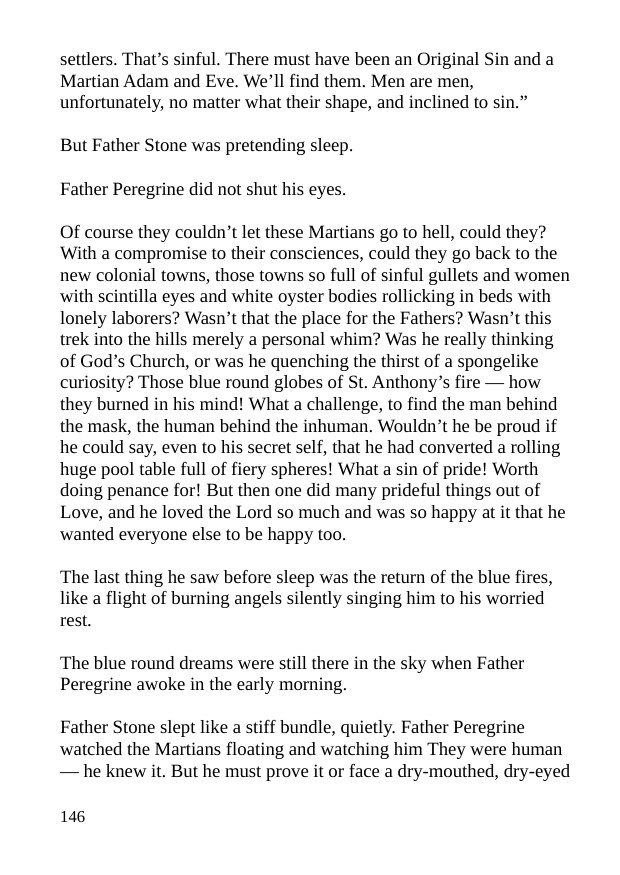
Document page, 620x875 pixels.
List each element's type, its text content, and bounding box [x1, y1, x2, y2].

text settlers. That’s sinful. There must have been an Original Sin and a Martian Adam and Eve. We’ll find them. Men are men, unfortunately, no matter what their shape, and inclined to sin.” But Father Stone was pretending sleep. Father Peregrine did not shut his eyes. Of course they couldn’t let these Martians go to hell, could they? With a compromise to their consciences, could they go back to the new colonial towns, those towns so full of sinful gullets and women with scintilla eyes and white oyster bodies rollicking in beds with lonely laborers? Wasn’t that the place for the Fathers? Wasn’t this trek into the hills merely a personal whim? Was he really thinking of God’s Church, or was he quenching the thirst of a spongelike curiosity? Those blue round globes of St. Anthony’s fire — how they burned in his mind! What a challenge, to find the man behind the mask, the human behind the inhuman. Wouldn’t he be proud if he could say, even to his secret self, that he had converted a rolling huge pool table full of fiery spheres! What a sin of pride! Worth doing penance for! But then one did many prideful things out of Love, and he loved the Lord so much and was so happy at it that he wanted everyone else to be happy too. The last thing he saw before sleep was the return of the blue fires, like a flight of burning angels silently singing him to his worried rest. The blue round dreams were still there in the sky when Father Peregrine awoke in the early morning. Father Stone slept like a stiff bundle, quietly. Father Peregrine watched the Martians floating and watching him They were human — he knew it. But he must prove it or face a dry-mouthed, dry-eyed [60, 48, 571, 781]
